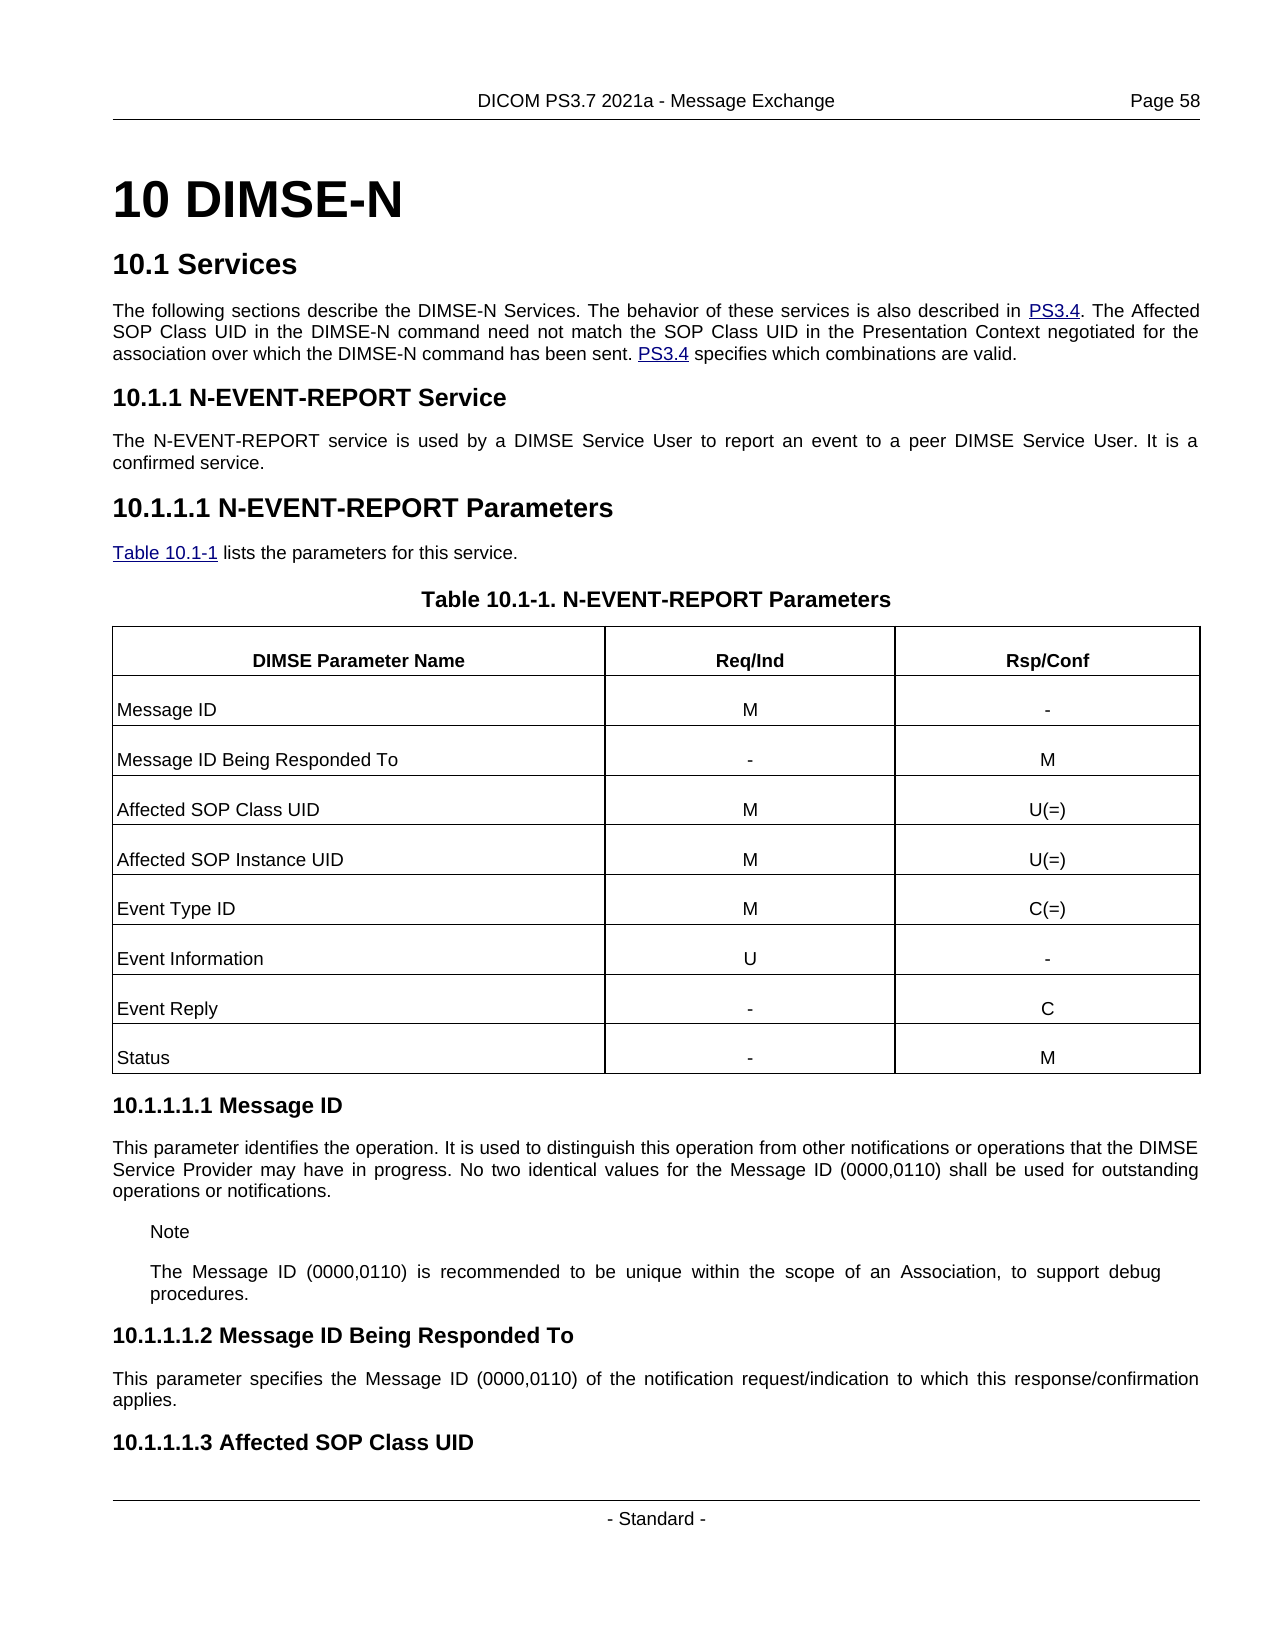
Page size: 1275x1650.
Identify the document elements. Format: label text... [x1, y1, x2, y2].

text The following sections describe the DIMSE-N Services. The behavior of these services is also described in PS3.4. The Affected SOP Class UID in the DIMSE-N command need not match the SOP Class UID in the Presentation Context negotiated for the association over which the DIMSE-N command has been sent. PS3.4 specifies which combinations are valid. [112, 299, 1200, 364]
text 10.1 Services [112, 247, 1200, 281]
table_cell Status [113, 1024, 604, 1073]
text 10 DIMSE-N [112, 169, 1200, 228]
table_cell M [606, 825, 894, 874]
table_header DIMSE Parameter Name [113, 627, 604, 675]
table_cell C [896, 975, 1199, 1023]
table_cell Event Type ID [113, 875, 604, 924]
text The Message ID (0000,0110) is recommended to be unique within the scope of an Association, to support debug procedures. [150, 1261, 1162, 1304]
text 10.1.1.1 N-EVENT-REPORT Parameters [112, 492, 1200, 523]
table_cell Affected SOP Instance UID [113, 825, 604, 874]
table_header Rsp/Conf [896, 627, 1199, 675]
table_cell Event Information [113, 925, 604, 973]
text 10.1.1.1.1 Message ID [112, 1093, 1200, 1118]
table_cell M [606, 676, 894, 725]
table_cell M [606, 776, 894, 824]
table_cell C(=) [896, 875, 1199, 924]
table_cell U(=) [896, 776, 1199, 824]
table_cell Event Reply [113, 975, 604, 1023]
table_cell - [896, 925, 1199, 973]
table_cell Message ID [113, 676, 604, 725]
table_cell M [896, 1024, 1199, 1073]
table_cell U [606, 925, 894, 973]
table_cell - [606, 726, 894, 775]
table_header Req/Ind [606, 627, 894, 675]
table_cell - [896, 676, 1199, 725]
table_cell Message ID Being Responded To [113, 726, 604, 775]
text This parameter specifies the Message ID (0000,0110) of the notification request/indication to which this response/confirmation applies. [112, 1367, 1200, 1411]
text Table 10.1-1 lists the parameters for this service. [112, 542, 1200, 564]
table_cell M [606, 875, 894, 924]
text 10.1.1.1.2 Message ID Being Responded To [112, 1323, 1200, 1349]
text This parameter identifies the operation. It is used to distinguish this operation from other notifications or operations that the DIMSE Service Provider may have in progress. No two identical values for the Message ID (0000,0110) shall be used for outstanding operations or notifications. [112, 1137, 1200, 1202]
text 10.1.1 N-EVENT-REPORT Service [112, 383, 1200, 412]
table_cell - [606, 1024, 894, 1073]
table_cell - [606, 975, 894, 1023]
table_cell U(=) [896, 825, 1199, 874]
text Table 10.1-1. N-EVENT-REPORT Parameters [112, 586, 1200, 612]
text Note [150, 1221, 1162, 1242]
text The N-EVENT-REPORT service is used by a DIMSE Service User to report an event to a peer DIMSE Service User. It is a confirmed service. [112, 430, 1200, 473]
table_cell Affected SOP Class UID [113, 776, 604, 824]
table_cell M [896, 726, 1199, 775]
text 10.1.1.1.3 Affected SOP Class UID [112, 1429, 1200, 1455]
